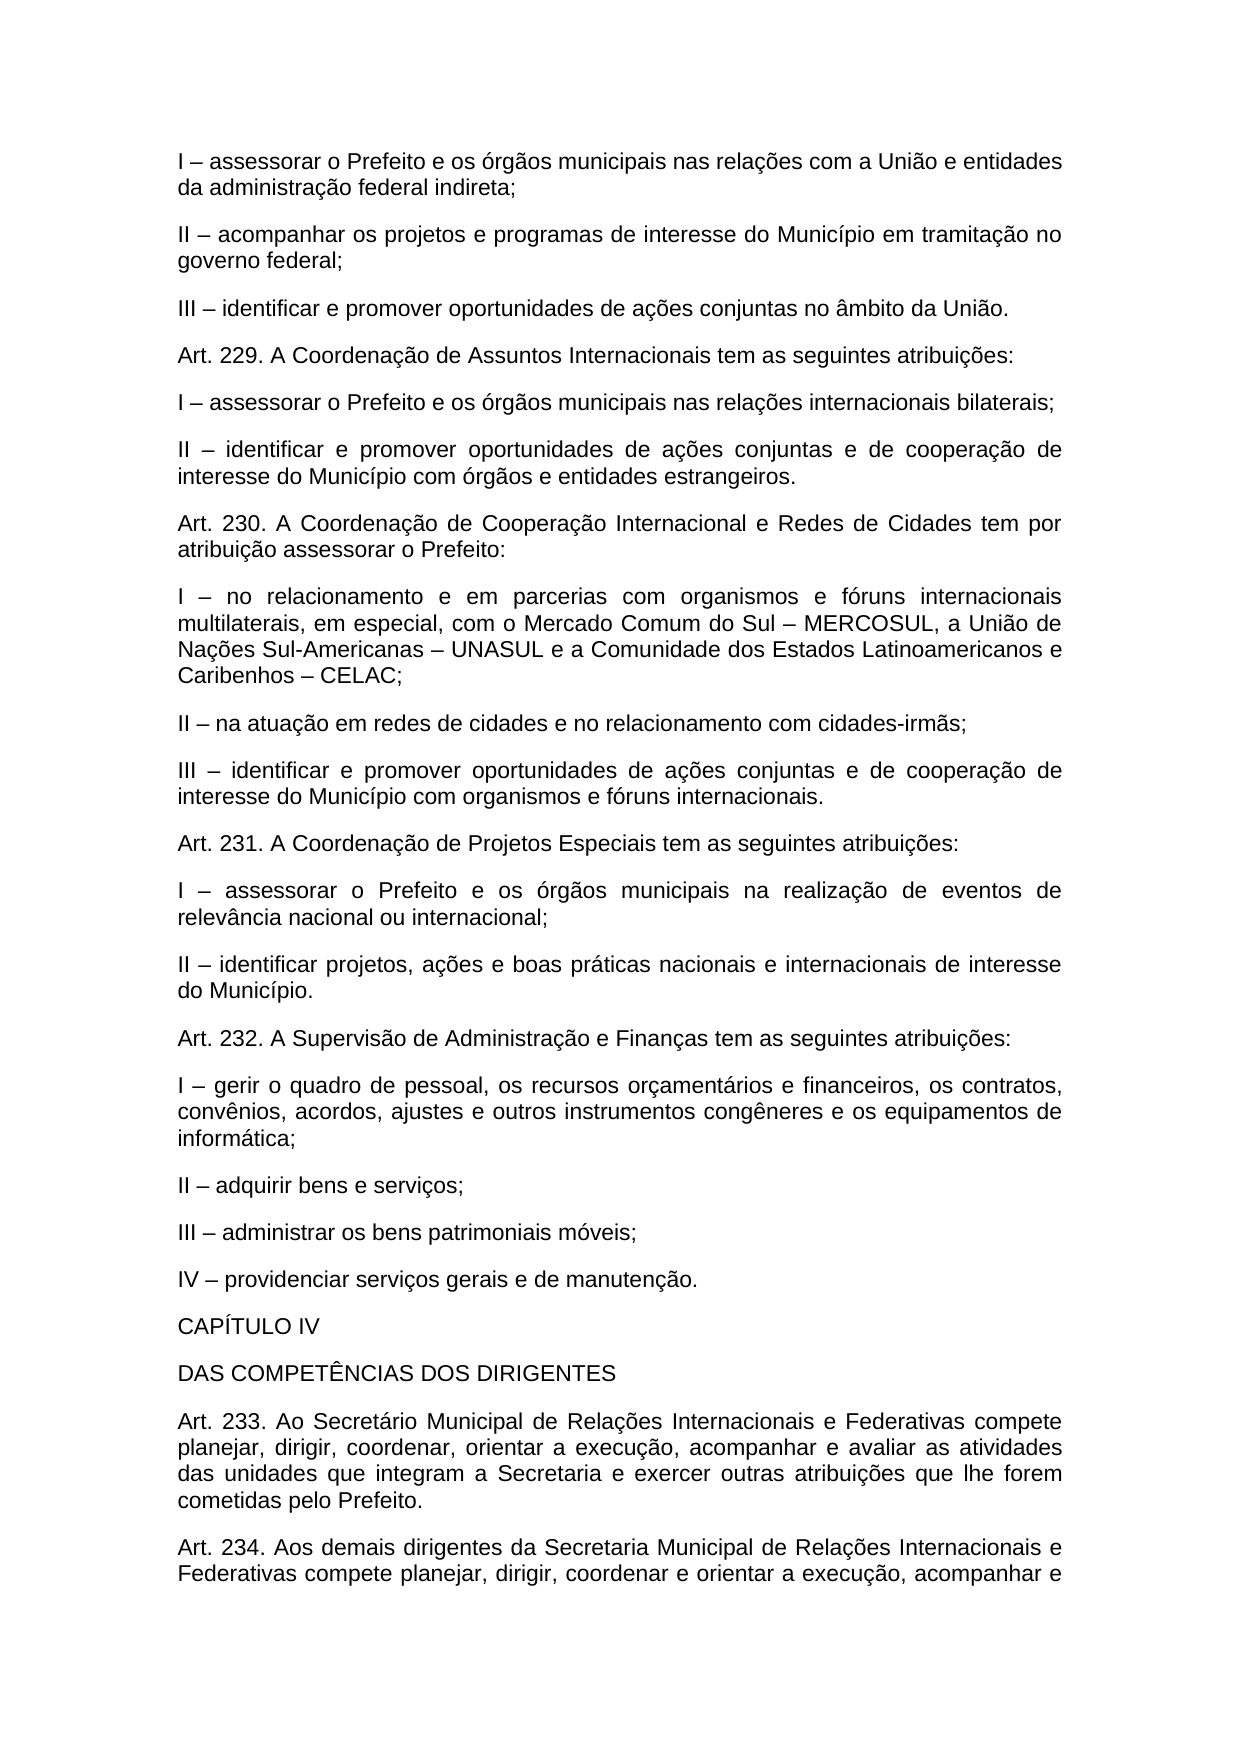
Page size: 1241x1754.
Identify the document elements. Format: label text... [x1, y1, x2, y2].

text II – na atuação em redes de cidades e no relacionamento com cidades-irmãs; [177, 709, 1063, 736]
text Art. 234. Aos demais dirigentes da Secretaria Municipal de Relações Internacionais e Federativas compete planejar, dirigir, coordenar e orientar a execução, acompanhar e [177, 1534, 1063, 1587]
text Art. 230. A Coordenação de Cooperação Internacional e Redes de Cidades tem por atribuição assessorar o Prefeito: [177, 510, 1063, 562]
text I – assessorar o Prefeito e os órgãos municipais nas relações com a União e entidades da administração federal indireta; [177, 148, 1063, 200]
text DAS COMPETÊNCIAS DOS DIRIGENTES [177, 1360, 1063, 1387]
text IV – providenciar serviços gerais e de manutenção. [177, 1266, 1063, 1292]
text I – gerir o quadro de pessoal, os recursos orçamentários e financeiros, os contratos, convênios, acordos, ajustes e outros instrumentos congêneres e os equipamentos de informática; [177, 1072, 1063, 1151]
text III – identificar e promover oportunidades de ações conjuntas no âmbito da União. [177, 295, 1063, 321]
text III – identificar e promover oportunidades de ações conjuntas e de cooperação de interesse do Município com organismos e fóruns internacionais. [177, 757, 1063, 809]
text Art. 229. A Coordenação de Assuntos Internacionais tem as seguintes atribuições: [177, 342, 1063, 368]
text Art. 233. Ao Secretário Municipal de Relações Internacionais e Federativas compete planejar, dirigir, coordenar, orientar a execução, acompanhar e avaliar as atividades das unidades que integram a Secretaria e exercer outras atribuições que lhe forem cometidas pelo Prefeito. [177, 1408, 1063, 1513]
text I – no relacionamento e em parcerias com organismos e fóruns internacionais multilaterais, em especial, com o Mercado Comum do Sul – MERCOSUL, a União de Nações Sul-Americanas – UNASUL e a Comunidade dos Estados Latinoamericanos e Caribenhos – CELAC; [177, 583, 1063, 689]
text I – assessorar o Prefeito e os órgãos municipais nas relações internacionais bilaterais; [177, 389, 1063, 415]
text CAPÍTULO IV [177, 1313, 1063, 1339]
text Art. 232. A Supervisão de Administração e Finanças tem as seguintes atribuições: [177, 1024, 1063, 1051]
text II – acompanhar os projetos e programas de interesse do Município em tramitação no governo federal; [177, 221, 1063, 274]
text I – assessorar o Prefeito e os órgãos municipais na realização de eventos de relevância nacional ou internacional; [177, 877, 1063, 930]
text III – administrar os bens patrimoniais móveis; [177, 1219, 1063, 1245]
text Art. 231. A Coordenação de Projetos Especiais tem as seguintes atribuições: [177, 830, 1063, 857]
text II – identificar e promover oportunidades de ações conjuntas e de cooperação de interesse do Município com órgãos e entidades estrangeiros. [177, 436, 1063, 489]
text II – adquirir bens e serviços; [177, 1172, 1063, 1198]
text II – identificar projetos, ações e boas práticas nacionais e internacionais de interesse do Município. [177, 951, 1063, 1004]
